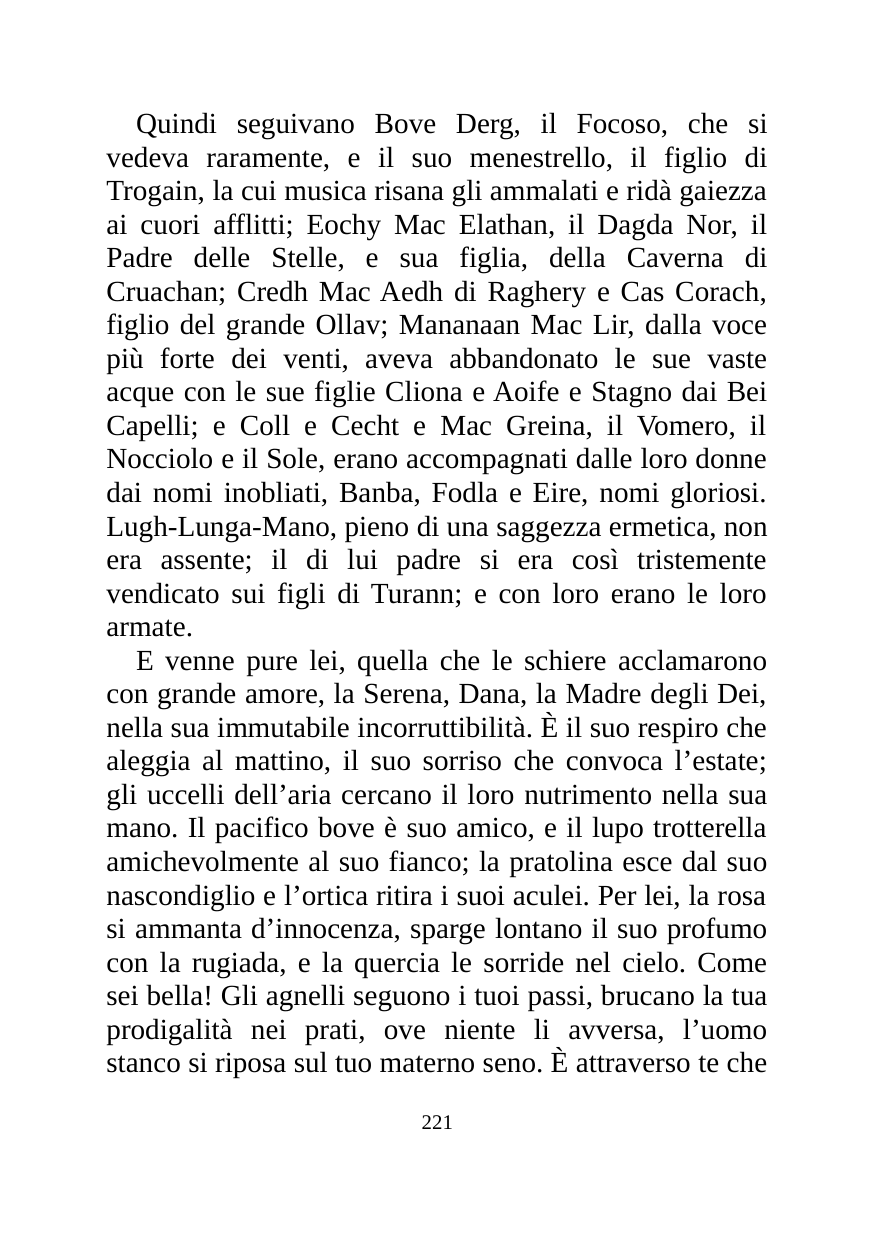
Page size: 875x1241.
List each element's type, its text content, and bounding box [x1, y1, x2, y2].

text E venne pure lei, quella che le schiere acclamarono con grande amore, la Serena, Dana, la Madre degli Dei, nella sua immutabile incorruttibilità. È il suo respiro che aleggia al mattino, il suo sorriso che convoca l’estate; gli uccelli dell’aria cercano il loro nutrimento nella sua mano. Il pacifico bove è suo amico, e il lupo trotterella amichevolmente al suo fianco; la pratolina esce dal suo nascondiglio e l’ortica ritira i suoi aculei. Per lei, la rosa si ammanta d’innocenza, sparge lontano il suo profumo con la rugiada, e la quercia le sorride nel cielo. Come sei bella! Gli agnelli seguono i tuoi passi, brucano la tua prodigalità nei prati, ove niente li avversa, l’uomo stanco si riposa sul tuo materno seno. È attraverso te che [106, 643, 768, 1079]
text Quindi seguivano Bove Derg, il Focoso, che si vedeva raramente, e il suo menestrello, il figlio di Trogain, la cui musica risana gli ammalati e ridà gaiezza ai cuori afflitti; Eochy Mac Elathan, il Dagda Nor, il Padre delle Stelle, e sua figlia, della Caverna di Cruachan; Credh Mac Aedh di Raghery e Cas Corach, figlio del grande Ollav; Mananaan Mac Lir, dalla voce più forte dei venti, aveva abbandonato le sue vaste acque con le sue figlie Cliona e Aoife e Stagno dai Bei Capelli; e Coll e Cecht e Mac Greina, il Vomero, il Nocciolo e il Sole, erano accompagnati dalle loro donne dai nomi inobliati, Banba, Fodla e Eire, nomi gloriosi. Lugh-Lunga-Mano, pieno di una saggezza ermetica, non era assente; il di lui padre si era così tristemente vendicato sui figli di Turann; e con loro erano le loro armate. [106, 106, 768, 643]
